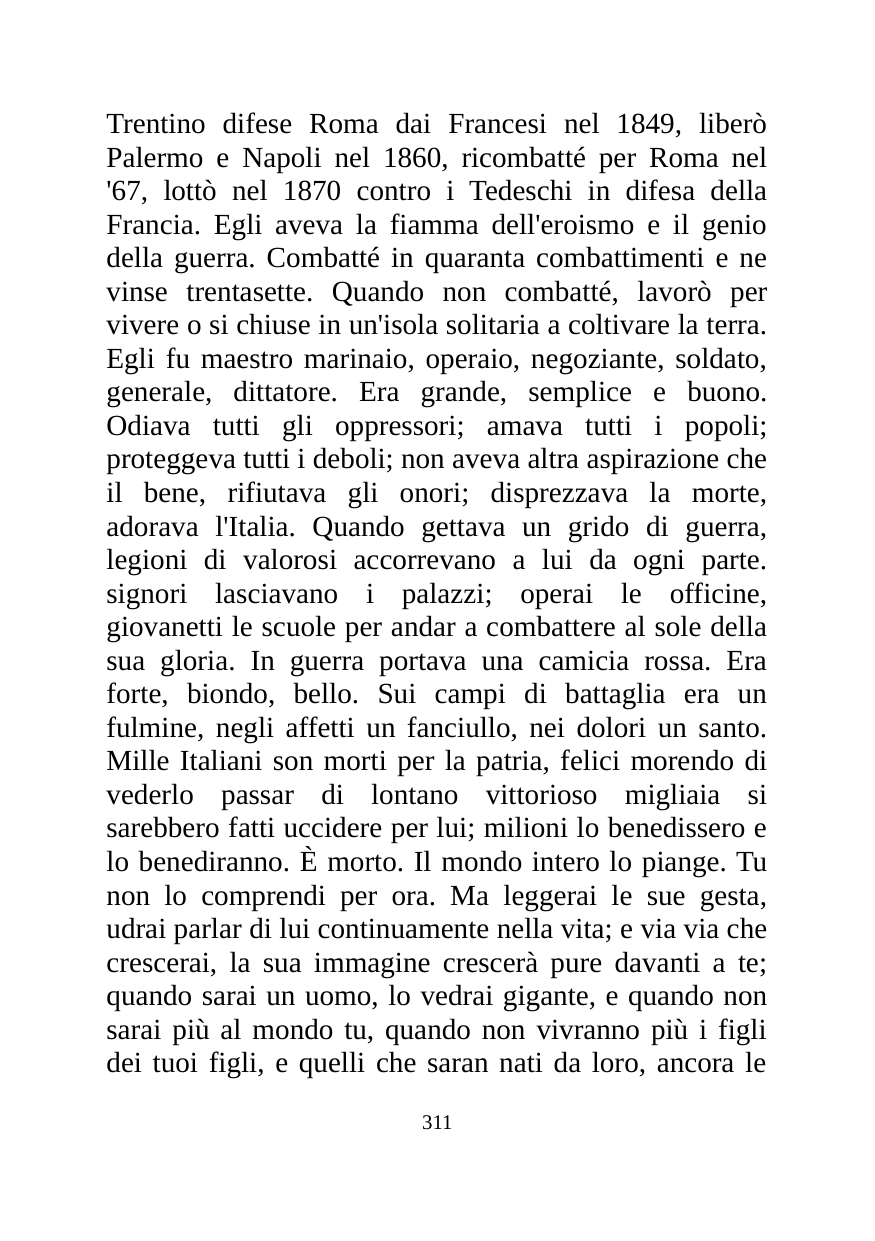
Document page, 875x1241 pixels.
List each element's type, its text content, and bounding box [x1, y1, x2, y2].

text Trentino difese Roma dai Francesi nel 1849, liberò Palermo e Napoli nel 1860, ricombatté per Roma nel '67, lottò nel 1870 contro i Tedeschi in difesa della Francia. Egli aveva la fiamma dell'eroismo e il genio della guerra. Combatté in quaranta combattimenti e ne vinse trentasette. Quando non combatté, lavorò per vivere o si chiuse in un'isola solitaria a coltivare la terra. Egli fu maestro marinaio, operaio, negoziante, soldato, generale, dittatore. Era grande, semplice e buono. Odiava tutti gli oppressori; amava tutti i popoli; proteggeva tutti i deboli; non aveva altra aspirazione che il bene, rifiutava gli onori; disprezzava la morte, adorava l'Italia. Quando gettava un grido di guerra, legioni di valorosi accorrevano a lui da ogni parte. signori lasciavano i palazzi; operai le officine, giovanetti le scuole per andar a combattere al sole della sua gloria. In guerra portava una camicia rossa. Era forte, biondo, bello. Sui campi di battaglia era un fulmine, negli affetti un fanciullo, nei dolori un santo. Mille Italiani son morti per la patria, felici morendo di vederlo passar di lontano vittorioso migliaia si sarebbero fatti uccidere per lui; milioni lo benedissero e lo benediranno. È morto. Il mondo intero lo piange. Tu non lo comprendi per ora. Ma leggerai le sue gesta, udrai parlar di lui continuamente nella vita; e via via che crescerai, la sua immagine crescerà pure davanti a te; quando sarai un uomo, lo vedrai gigante, e quando non sarai più al mondo tu, quando non vivranno più i figli dei tuoi figli, e quelli che saran nati da loro, ancora le [106, 106, 768, 1079]
